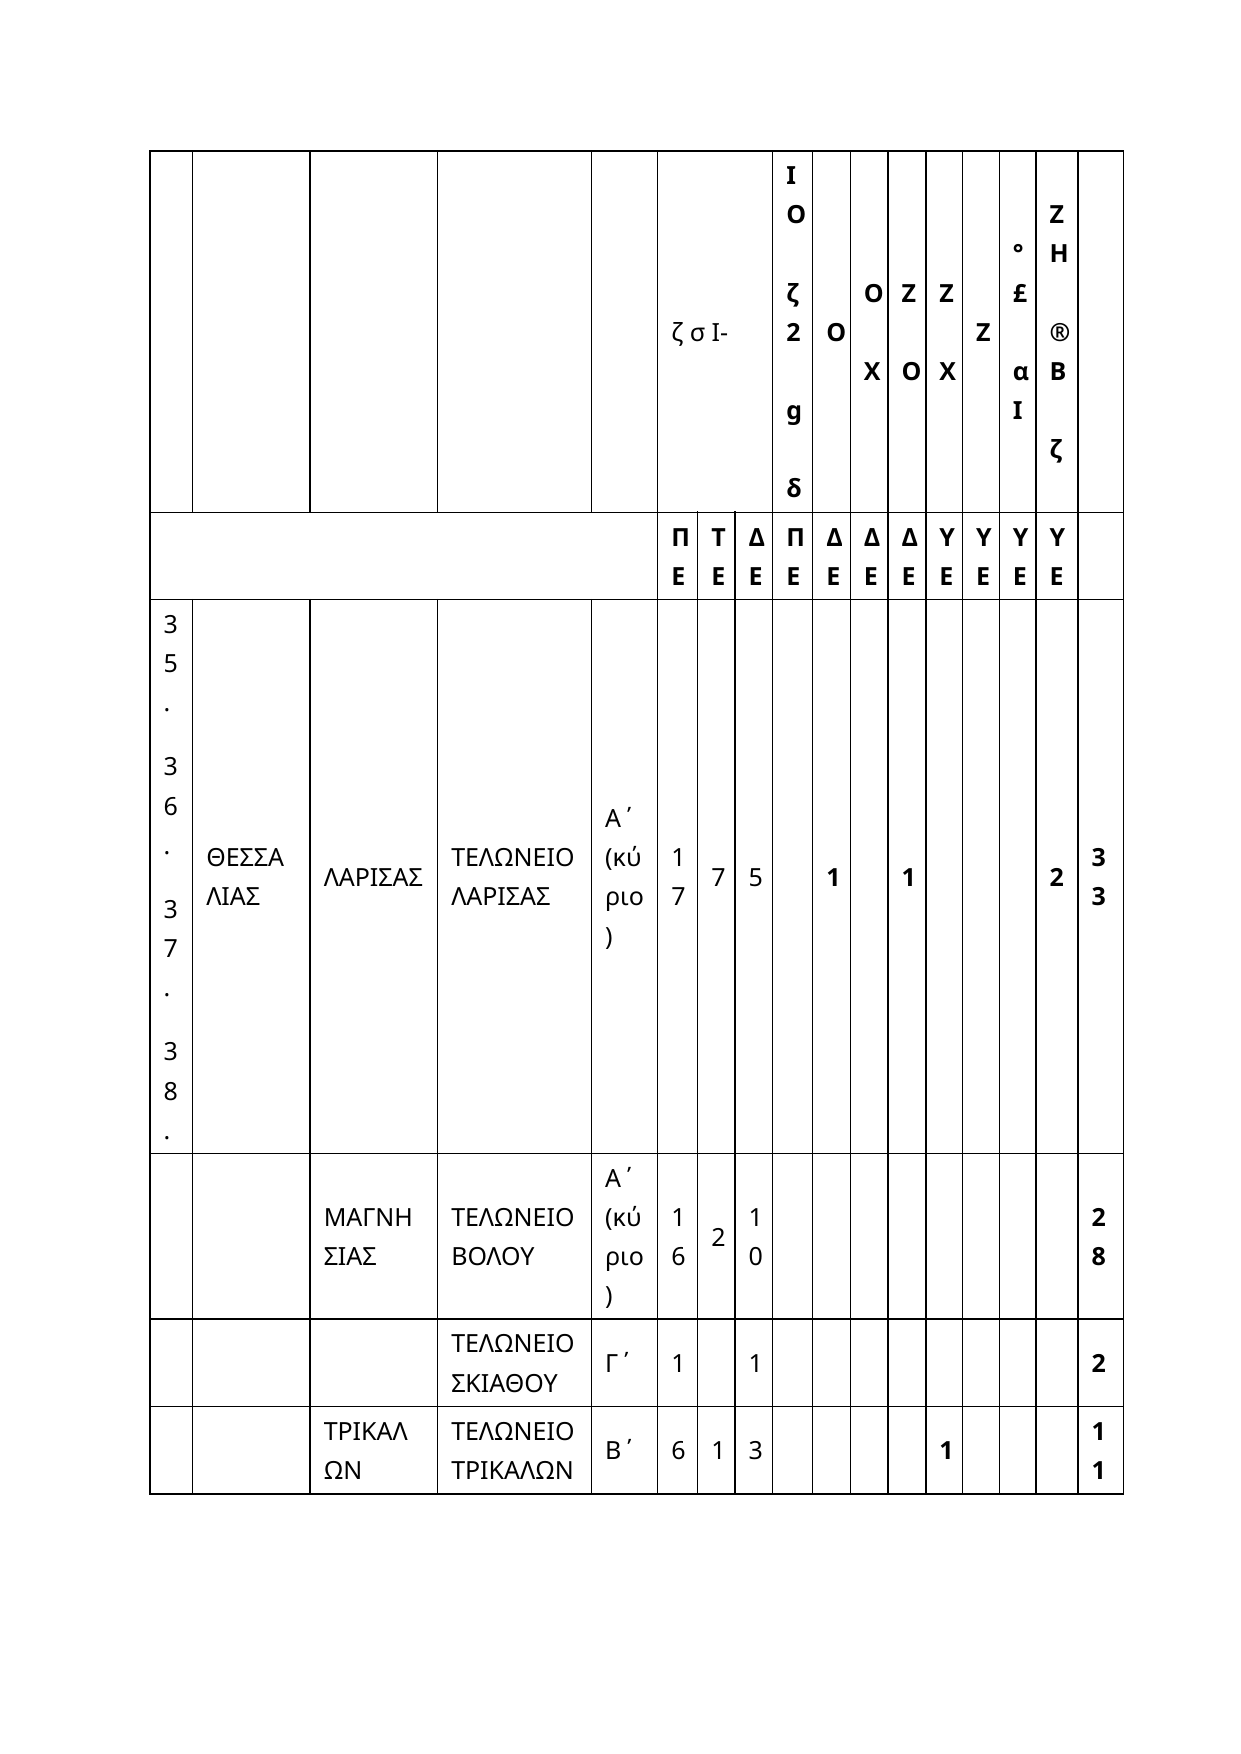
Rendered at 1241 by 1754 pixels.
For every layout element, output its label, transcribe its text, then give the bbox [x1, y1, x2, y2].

table_cell [193, 1320, 309, 1406]
table_cell 7 [698, 600, 734, 1153]
table_cell [1000, 1320, 1035, 1406]
table_cell 28 [1079, 1154, 1123, 1318]
table_cell 2 [1079, 1320, 1123, 1406]
table_cell ΠΕ [658, 513, 697, 599]
table_cell Α΄ (κύριο) [592, 1154, 657, 1318]
table_cell [927, 600, 962, 1153]
table_cell [1037, 1320, 1077, 1406]
table_cell 11 [1079, 1407, 1123, 1493]
table_cell [151, 152, 192, 511]
table_cell 3 [736, 1407, 772, 1493]
table_cell [851, 1320, 887, 1406]
table_cell [773, 1320, 812, 1406]
table_cell [311, 152, 437, 511]
table_cell 2 [1037, 600, 1077, 1153]
table_cell [151, 1320, 192, 1406]
table_cell [1000, 1407, 1035, 1493]
table_cell ΔΕ [813, 513, 850, 599]
table_cell ΔΕ [736, 513, 772, 599]
table_cell 1 [698, 1407, 734, 1493]
table_cell 2 [698, 1154, 734, 1318]
table_cell [1000, 1154, 1035, 1318]
table_cell ΔΕ [889, 513, 925, 599]
table_cell [813, 1320, 850, 1406]
table_cell ΜΑΓΝΗΣΙΑΣ [311, 1154, 437, 1318]
table_cell [438, 152, 591, 511]
table_cell °£ αΙ [1000, 152, 1035, 511]
table_cell [1000, 600, 1035, 1153]
table_cell Α΄ (κύριο) [592, 600, 657, 1153]
table_cell [151, 1154, 192, 1318]
table_cell ΤΕΛΩΝΕΙΟ ΛΑΡΙΣΑΣ [438, 600, 591, 1153]
table_cell [889, 1154, 925, 1318]
table_cell 1 [813, 600, 850, 1153]
table_cell ΤΕΛΩΝΕΙΟ ΤΡΙΚΑΛΩΝ [438, 1407, 591, 1493]
table_cell ΤΕΛΩΝΕΙΟ ΣΚΙΑΘΟΥ [438, 1320, 591, 1406]
table_cell ΥΕ [963, 513, 999, 599]
table_cell [773, 600, 812, 1153]
table_cell [889, 1407, 925, 1493]
table_cell [813, 1407, 850, 1493]
table_cell Ι Ο ζ 2 g δ [773, 152, 812, 511]
table_cell 1 [658, 1320, 697, 1406]
table_cell [963, 1154, 999, 1318]
table_cell Γ΄ [592, 1320, 657, 1406]
table_cell [151, 513, 657, 599]
table_cell [927, 1320, 962, 1406]
table_cell 17 [658, 600, 697, 1153]
table_cell [851, 600, 887, 1153]
table_cell [773, 1154, 812, 1318]
table_cell ΥΕ [1037, 513, 1077, 599]
table_cell [1037, 1407, 1077, 1493]
table_cell Ζ X [927, 152, 962, 511]
table_cell [311, 1320, 437, 1406]
table_cell ΤΕΛΩΝΕΙΟ ΒΟΛΟΥ [438, 1154, 591, 1318]
table_cell ΠΕ [773, 513, 812, 599]
table_cell ΤΡΙΚΑΛΩΝ [311, 1407, 437, 1493]
table_cell ΔΕ [851, 513, 887, 599]
table_cell [813, 1154, 850, 1318]
table_cell [1079, 152, 1123, 511]
table_cell Ζ Ο [889, 152, 925, 511]
table_cell [193, 152, 309, 511]
table_cell 1 [927, 1407, 962, 1493]
table_cell Ζ [963, 152, 999, 511]
table_cell ΘΕΣΣΑΛΙΑΣ [193, 600, 309, 1153]
table_cell [927, 1154, 962, 1318]
table_cell 10 [736, 1154, 772, 1318]
table_cell [1037, 1154, 1077, 1318]
table_cell [592, 152, 657, 511]
table_cell [1079, 513, 1123, 599]
table_cell 33 [1079, 600, 1123, 1153]
table_cell Β΄ [592, 1407, 657, 1493]
table_cell Ο Χ [851, 152, 887, 511]
table_cell ΤΕ [698, 513, 734, 599]
table_cell ΥΕ [927, 513, 962, 599]
table_cell [963, 1320, 999, 1406]
table_cell [851, 1407, 887, 1493]
table_cell [698, 1320, 734, 1406]
table_cell [851, 1154, 887, 1318]
table_cell 6 [658, 1407, 697, 1493]
table_cell 1 [889, 600, 925, 1153]
table_cell [963, 1407, 999, 1493]
table_cell 35. 36. 37. 38. [151, 600, 192, 1153]
table_cell ζ σ Ι- [658, 152, 772, 511]
table_cell [773, 1407, 812, 1493]
table_cell [193, 1154, 309, 1318]
table_cell [151, 1407, 192, 1493]
table_cell Ζ Η ®Β ζ [1037, 152, 1077, 511]
table_cell ΥΕ [1000, 513, 1035, 599]
table_cell Ο [813, 152, 850, 511]
table_cell 16 [658, 1154, 697, 1318]
table_cell 5 [736, 600, 772, 1153]
table_cell 1 [736, 1320, 772, 1406]
table_cell [889, 1320, 925, 1406]
table_cell [963, 600, 999, 1153]
table_cell [193, 1407, 309, 1493]
table_cell ΛΑΡΙΣΑΣ [311, 600, 437, 1153]
